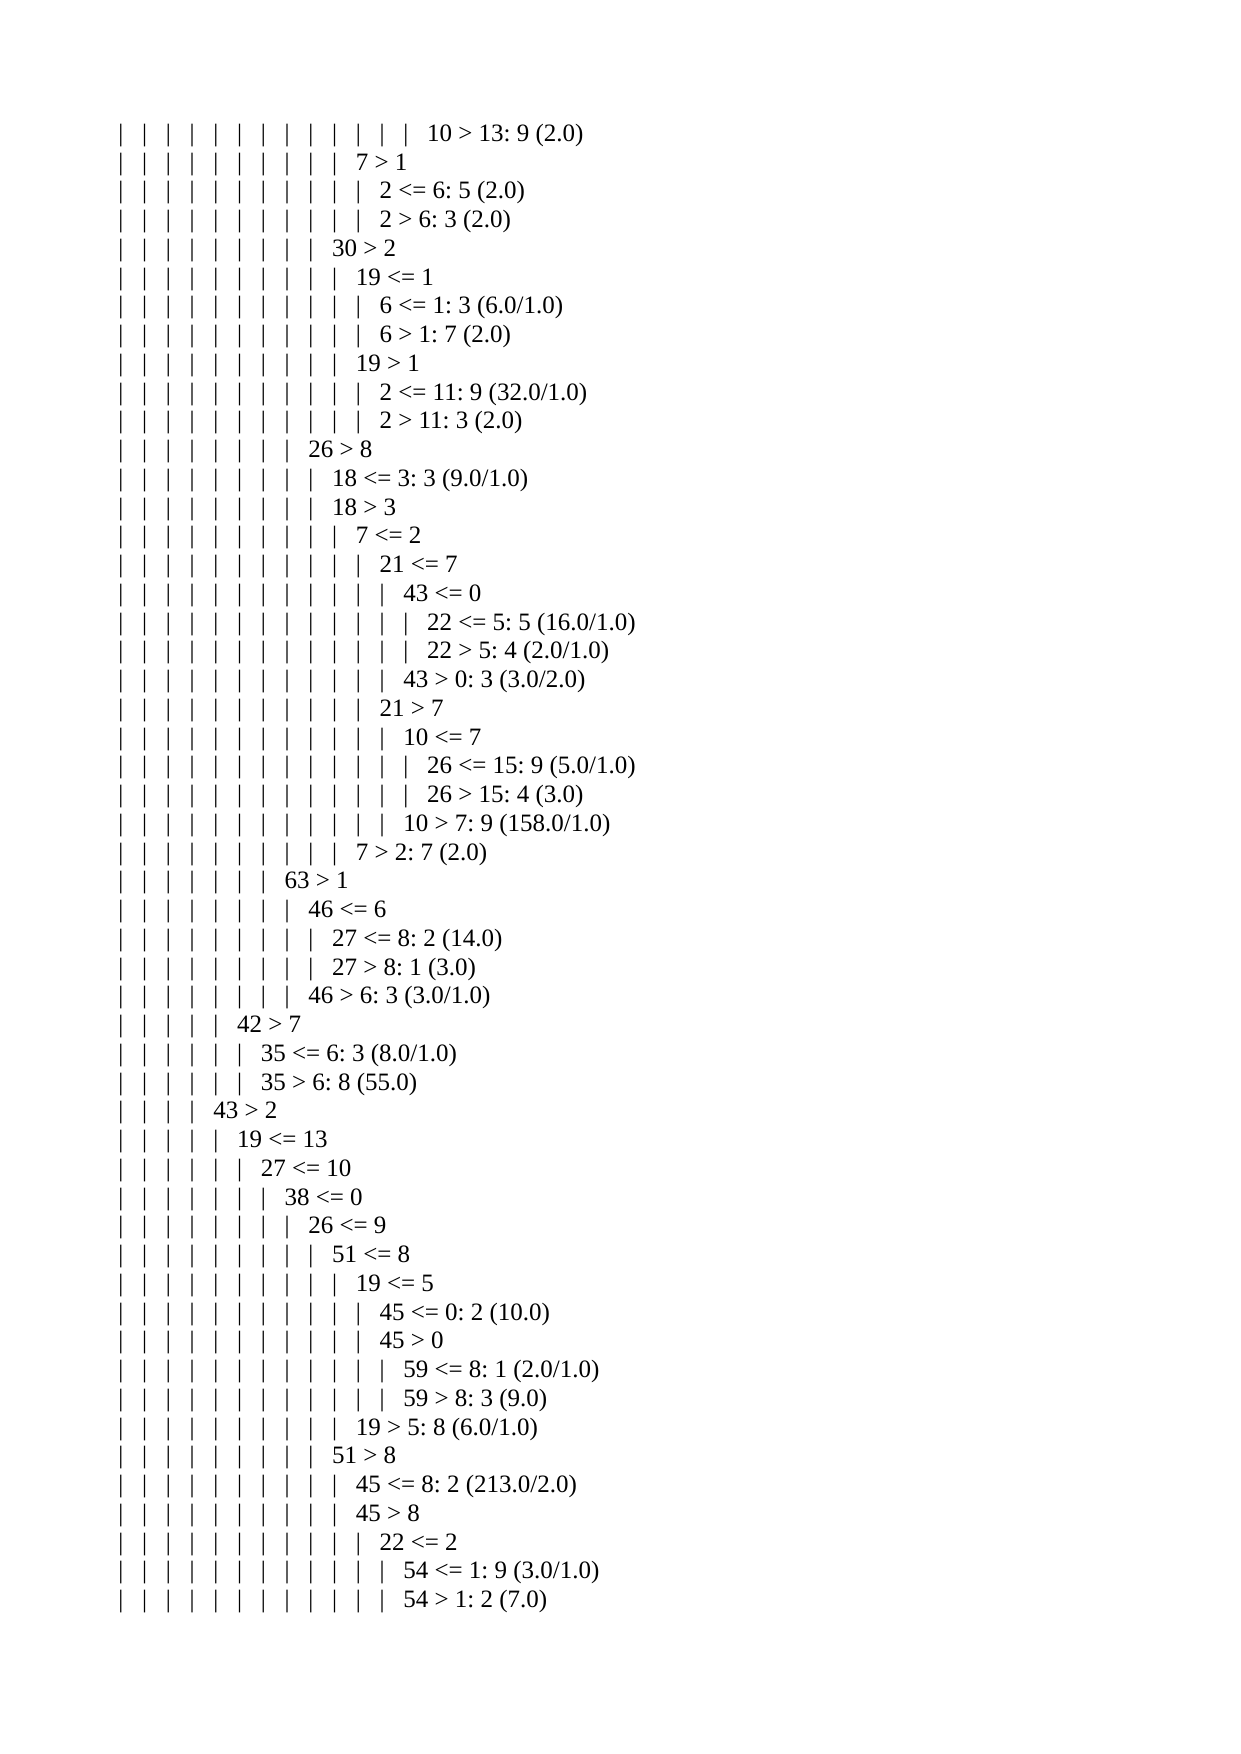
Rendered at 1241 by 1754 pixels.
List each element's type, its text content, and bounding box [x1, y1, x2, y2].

text | | | | | | | | 46 > 6: 3 (3.0/1.0) [118, 981, 1122, 1009]
text | | | | | | | | | | 7 > 2: 7 (2.0) [118, 837, 1122, 866]
text | | | | | | | | | | | | | 10 > 13: 9 (2.0) [118, 118, 1122, 147]
text | | | | | | | | | 51 > 8 [118, 1441, 1122, 1469]
text | | | | | | | | | | | 21 > 7 [118, 693, 1122, 722]
text | | | | | | | | | | | 2 <= 11: 9 (32.0/1.0) [118, 377, 1122, 406]
text | | | | | | | | | | | 6 <= 1: 3 (6.0/1.0) [118, 291, 1122, 319]
text | | | | | | | | 26 <= 9 [118, 1211, 1122, 1239]
text | | | | | | | | | | | 2 > 11: 3 (2.0) [118, 406, 1122, 434]
text | | | | | | | | | | | 2 > 6: 3 (2.0) [118, 204, 1122, 233]
text | | | | | | | | 46 <= 6 [118, 894, 1122, 923]
text | | | | | | | | | | 19 <= 1 [118, 262, 1122, 291]
text | | | | 43 > 2 [118, 1096, 1122, 1124]
text | | | | | | | | | | | | | 22 > 5: 4 (2.0/1.0) [118, 636, 1122, 664]
text | | | | | | | 63 > 1 [118, 866, 1122, 894]
text | | | | | | 35 > 6: 8 (55.0) [118, 1067, 1122, 1096]
text | | | | | | | | | | | 6 > 1: 7 (2.0) [118, 319, 1122, 348]
text | | | | | | | | | | | | 59 <= 8: 1 (2.0/1.0) [118, 1354, 1122, 1383]
text | | | | | | | | | | | | 10 <= 7 [118, 722, 1122, 751]
text | | | | | | | 38 <= 0 [118, 1182, 1122, 1211]
text | | | | | | | | | | | | 59 > 8: 3 (9.0) [118, 1383, 1122, 1412]
text | | | | | | | | | | | | | 26 <= 15: 9 (5.0/1.0) [118, 751, 1122, 779]
text | | | | | | | | | | 19 <= 5 [118, 1268, 1122, 1297]
text | | | | | | | | | | | 21 <= 7 [118, 549, 1122, 578]
text | | | | | | | | | | | 45 > 0 [118, 1326, 1122, 1354]
text | | | | | | | | | | 45 > 8 [118, 1498, 1122, 1527]
text | | | | | | | | | 27 > 8: 1 (3.0) [118, 952, 1122, 981]
text | | | | | | | | | | | | 43 <= 0 [118, 578, 1122, 607]
text | | | | | | | | | | | 22 <= 2 [118, 1527, 1122, 1556]
text | | | | | | | | | | 45 <= 8: 2 (213.0/2.0) [118, 1469, 1122, 1498]
text | | | | | | | | | | | | 43 > 0: 3 (3.0/2.0) [118, 664, 1122, 693]
text | | | | | 19 <= 13 [118, 1124, 1122, 1153]
text | | | | | | | | | 27 <= 8: 2 (14.0) [118, 923, 1122, 952]
text | | | | | | | | | | | | 10 > 7: 9 (158.0/1.0) [118, 808, 1122, 837]
text | | | | | | | | | | 19 > 1 [118, 348, 1122, 377]
text | | | | | | 27 <= 10 [118, 1153, 1122, 1182]
text | | | | | | | | | | | 45 <= 0: 2 (10.0) [118, 1297, 1122, 1326]
text | | | | | | 35 <= 6: 3 (8.0/1.0) [118, 1038, 1122, 1067]
text | | | | | | | | | 18 > 3 [118, 492, 1122, 521]
text | | | | | | | | | | | 2 <= 6: 5 (2.0) [118, 176, 1122, 204]
text | | | | | | | | 26 > 8 [118, 434, 1122, 463]
text | | | | | | | | | | | | | 26 > 15: 4 (3.0) [118, 779, 1122, 808]
text | | | | | | | | | | | | 54 > 1: 2 (7.0) [118, 1584, 1122, 1613]
text | | | | | | | | | 51 <= 8 [118, 1239, 1122, 1268]
text | | | | | | | | | | 7 > 1 [118, 147, 1122, 176]
text | | | | | | | | | | 19 > 5: 8 (6.0/1.0) [118, 1412, 1122, 1441]
text | | | | | | | | | 18 <= 3: 3 (9.0/1.0) [118, 463, 1122, 492]
text | | | | | | | | | 30 > 2 [118, 233, 1122, 262]
text | | | | | 42 > 7 [118, 1009, 1122, 1038]
text | | | | | | | | | | 7 <= 2 [118, 521, 1122, 549]
text | | | | | | | | | | | | 54 <= 1: 9 (3.0/1.0) [118, 1556, 1122, 1584]
text | | | | | | | | | | | | | 22 <= 5: 5 (16.0/1.0) [118, 607, 1122, 636]
